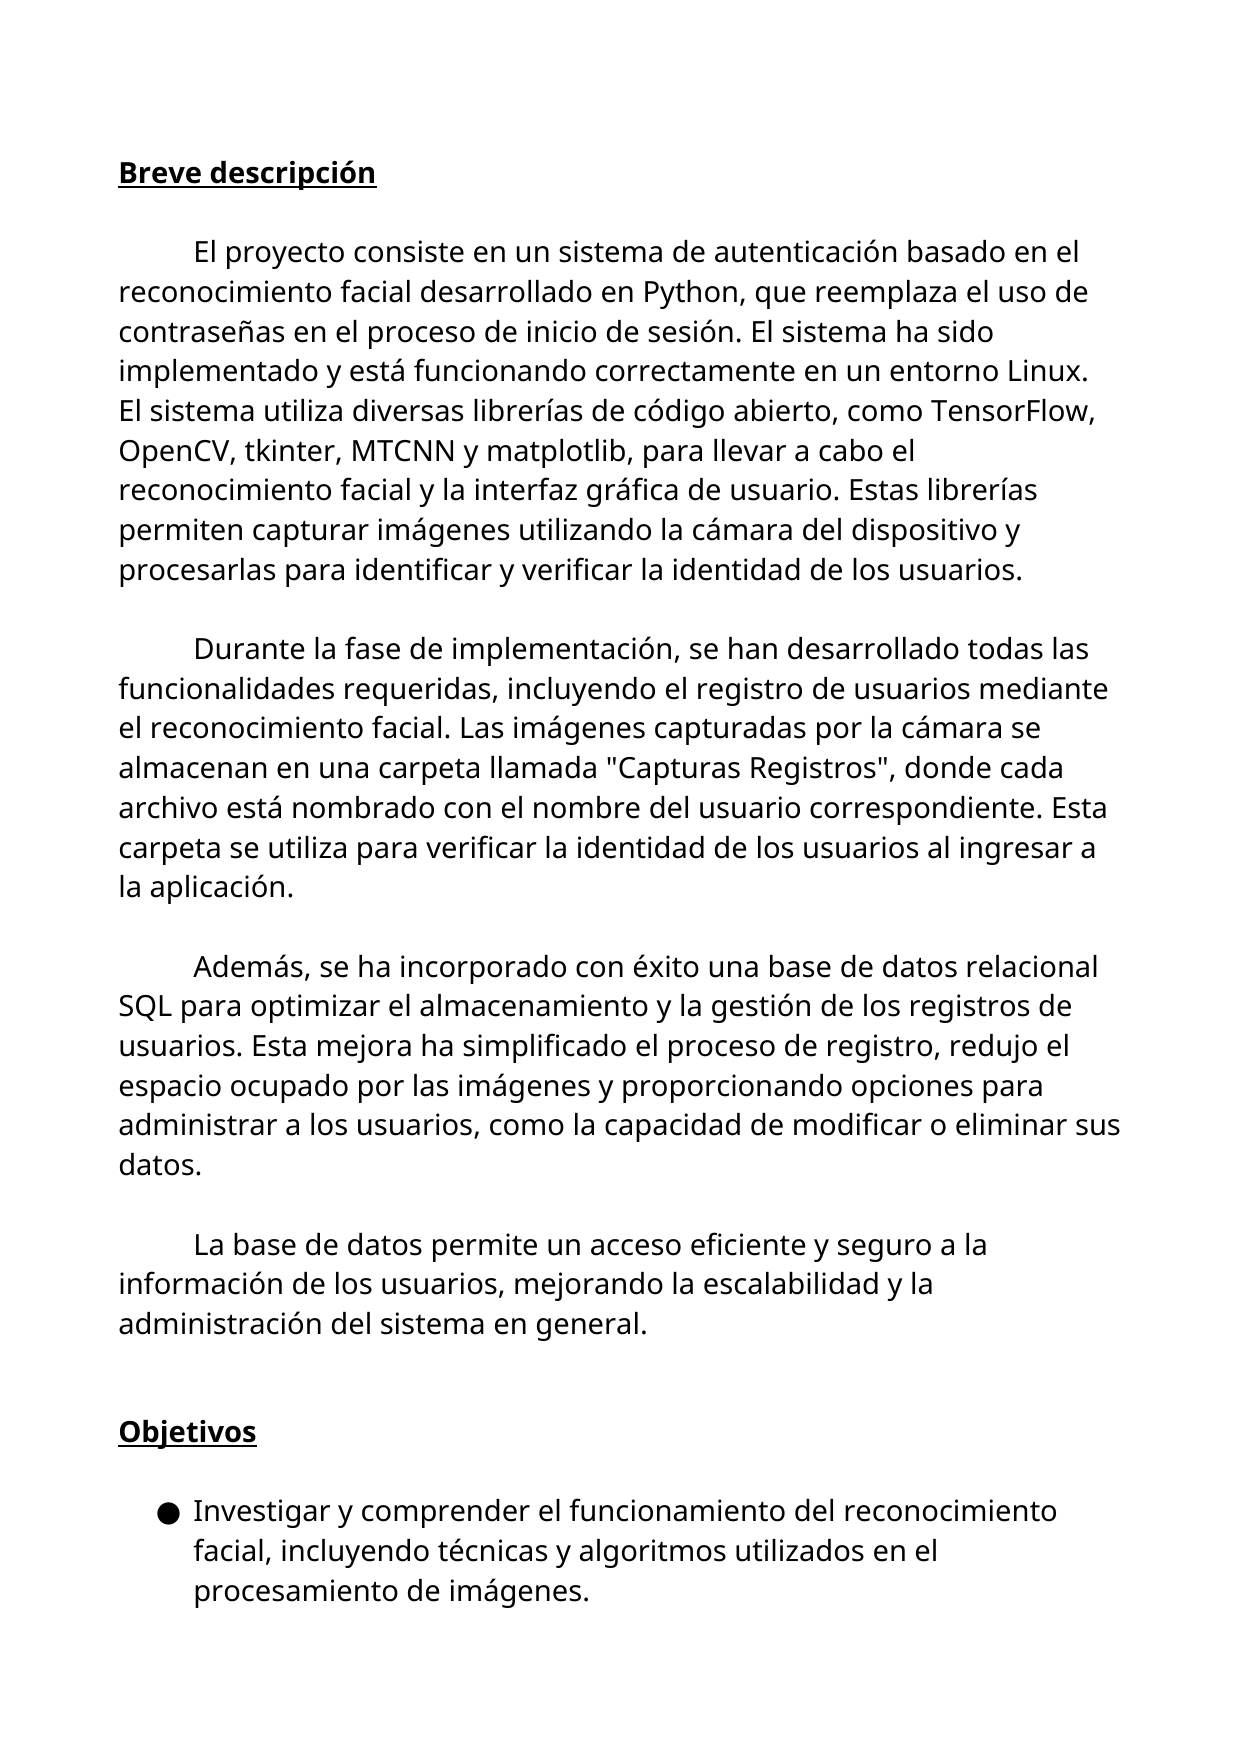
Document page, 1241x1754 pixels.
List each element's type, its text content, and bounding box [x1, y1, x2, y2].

text Además, se ha incorporado con éxito una base de datos relacional SQL para optimizar el almacenamiento y la gestión de los registros de usuarios. Esta mejora ha simplificado el proceso de registro, redujo el espacio ocupado por las imágenes y proporcionando opciones para administrar a los usuarios, como la capacidad de modificar o eliminar sus datos. [118, 946, 1122, 1184]
text Objetivos [118, 1411, 1122, 1451]
text El sistema utiliza diversas librerías de código abierto, como TensorFlow, OpenCV, tkinter, MTCNN y matplotlib, para llevar a cabo el reconocimiento facial y la interfaz gráfica de usuario. Estas librerías permiten capturar imágenes utilizando la cámara del dispositivo y procesarlas para identificar y verificar la identidad de los usuarios. [118, 390, 1122, 589]
text La base de datos permite un acceso eficiente y seguro a la información de los usuarios, mejorando la escalabilidad y la administración del sistema en general. [118, 1224, 1122, 1343]
text Breve descripción [118, 152, 1122, 192]
list Investigar y comprender el funcionamiento del reconocimiento facial, incluyendo técnicas y algoritmos utilizados en el procesamiento de imágenes. [156, 1491, 1122, 1610]
text El proyecto consiste en un sistema de autenticación basado en el reconocimiento facial desarrollado en Python, que reemplaza el uso de contraseñas en el proceso de inicio de sesión. El sistema ha sido implementado y está funcionando correctamente en un entorno Linux. [118, 232, 1122, 390]
text Durante la fase de implementación, se han desarrollado todas las funcionalidades requeridas, incluyendo el registro de usuarios mediante el reconocimiento facial. Las imágenes capturadas por la cámara se almacenan en una carpeta llamada "Capturas Registros", donde cada archivo está nombrado con el nombre del usuario correspondiente. Esta carpeta se utiliza para verificar la identidad de los usuarios al ingresar a la aplicación. [118, 628, 1122, 906]
